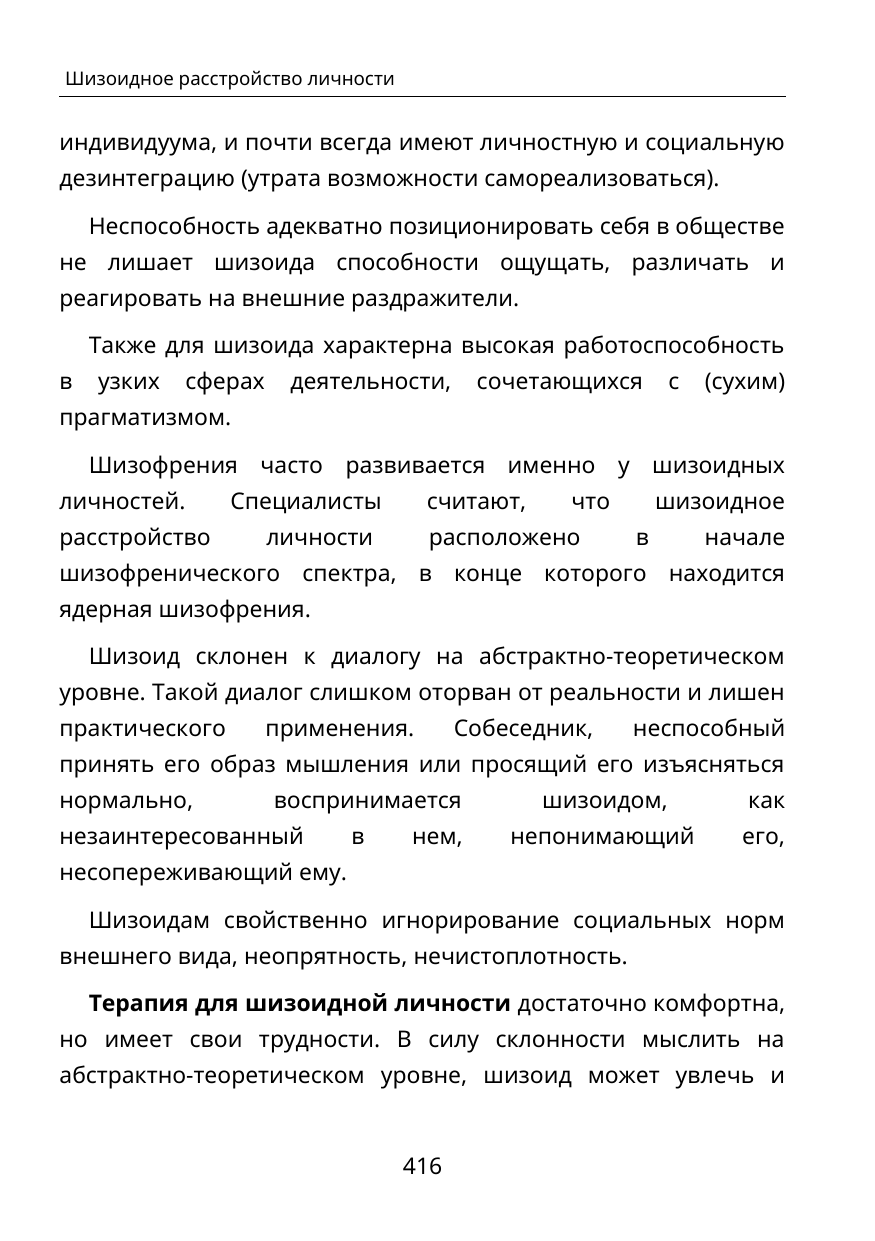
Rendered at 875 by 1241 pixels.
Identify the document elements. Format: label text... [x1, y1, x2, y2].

text индивидуума, и почти всегда имеют личностную и социальную дезинтеграцию (утрата возможности самореализоваться). [59, 126, 786, 193]
text Терапия для шизоидной личности достаточно комфортна, но имеет свои трудности. В силу склонности мыслить на абстрактно-теоретическом уровне, шизоид может увлечь и [59, 987, 786, 1090]
text Шизоид склонен к диалогу на абстрактно-теоретическом уровне. Такой диалог слишком оторван от реальности и лишен практического применения. Собеседник, неспособный принять его образ мышления или просящий его изъясняться нормально, воспринимается шизоидом, как незаинтересованный в нем, непонимающий его, несопереживающий ему. [59, 640, 786, 887]
text Шизофрения часто развивается именно у шизоидных личностей. Специалисты считают, что шизоидное расстройство личности расположено в начале шизофренического спектра, в конце которого находится ядерная шизофрения. [59, 449, 786, 624]
text Неспособность адекватно позиционировать себя в обществе не лишает шизоида способности ощущать, различать и реагировать на внешние раздражители. [59, 210, 786, 313]
text Шизоидам свойственно игнорирование социальных норм внешнего вида, неопрятность, нечистоплотность. [59, 904, 786, 971]
text Также для шизоида характерна высокая работоспособность в узких сферах деятельности, сочетающихся с (сухим) прагматизмом. [59, 329, 786, 432]
